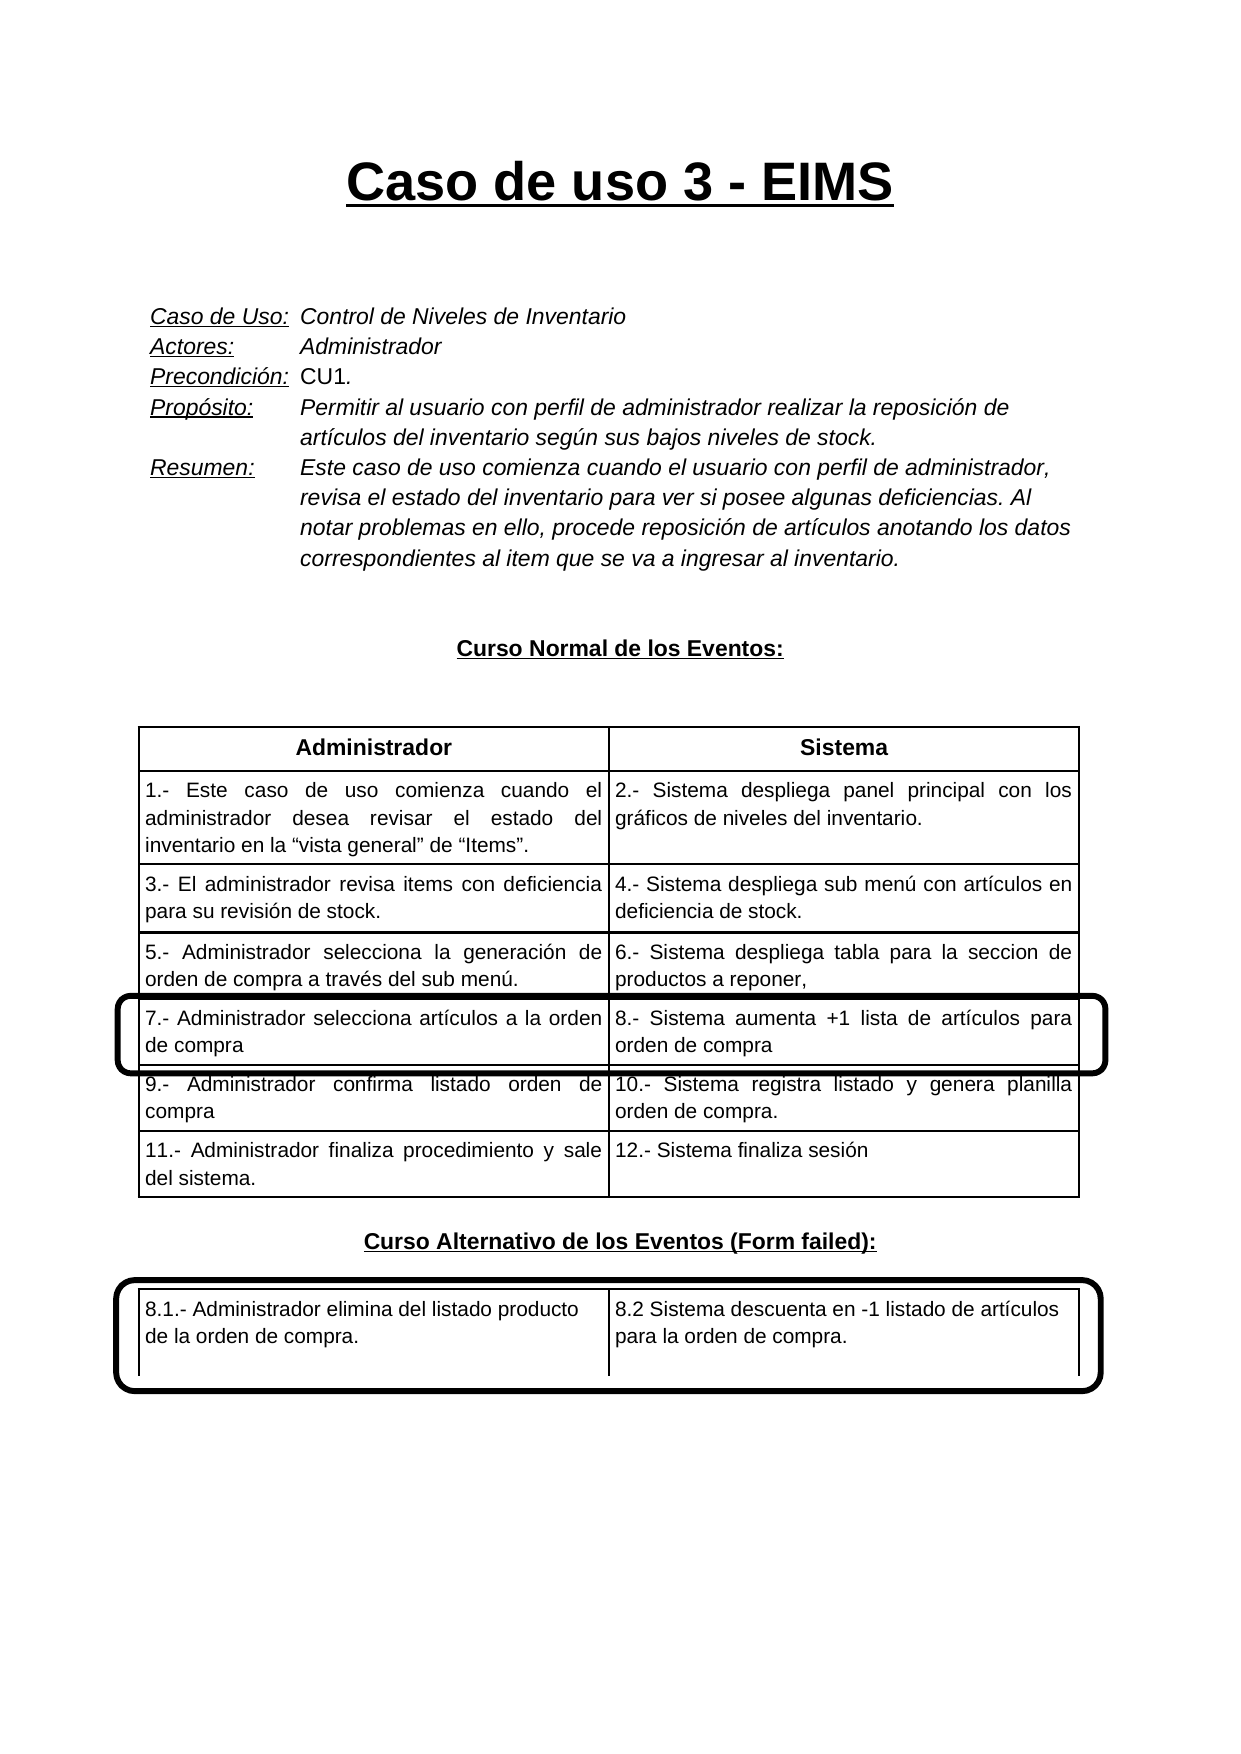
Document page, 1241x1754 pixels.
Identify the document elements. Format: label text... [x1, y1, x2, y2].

table_cell 4.- Sistema despliega sub menú con artículos en deficiencia de stock. [610, 865, 1078, 931]
table_cell 1.- Este caso de uso comienza cuando el administrador desea revisar el estado del inventario en la “vista general” de “Items”. [140, 772, 608, 863]
table_header Administrador [140, 728, 608, 769]
title Caso de uso 3 - EIMS [150, 150, 1090, 212]
text Curso Normal de los Eventos: [150, 635, 1090, 662]
table_cell [140, 1066, 608, 1070]
table_cell 9.- Administrador confirma listado orden de compra [140, 1077, 608, 1129]
text Curso Alternativo de los Eventos (Form failed): [150, 1228, 1090, 1254]
table_cell 2.- Sistema despliega panel principal con los gráficos de niveles del inventario. [610, 772, 1078, 863]
table_header 8.2 Sistema descuenta en -1 listado de artículos para la orden de compra. [610, 1290, 1078, 1376]
table_cell 11.- Administrador finaliza procedimiento y sale del sistema. [140, 1132, 608, 1196]
text Propósito: Permitir al usuario con perfil de administrador realizar la reposición de artículos del inventario según sus bajos niveles de stock. [150, 393, 1090, 450]
table_cell 12.- Sistema finaliza sesión [610, 1132, 1078, 1196]
table_header Sistema [610, 728, 1078, 769]
text Actores: Administrador [150, 333, 1090, 359]
text Resumen: Este caso de uso comienza cuando el usuario con perfil de administrador, revisa el estado del inventario para ver si posee algunas deficiencias. Al notar problemas en ello, procede reposición de artículos anotando los datos correspondientes al item que se va a ingresar al inventario. [150, 454, 1090, 571]
table_cell [610, 1066, 1078, 1070]
table_cell 7.- Administrador selecciona artículos a la orden de compra [140, 1000, 608, 1063]
table_cell 6.- Sistema despliega tabla para la seccion de productos a reponer, [610, 934, 1078, 992]
text Precondición: CU1. [150, 363, 1090, 390]
table_cell 5.- Administrador selecciona la generación de orden de compra a través del sub menú. [140, 934, 608, 992]
table_cell 8.- Sistema aumenta +1 lista de artículos para orden de compra [610, 1000, 1078, 1063]
table_cell 3.- El administrador revisa items con deficiencia para su revisión de stock. [140, 865, 608, 931]
table_cell 10.- Sistema registra listado y genera planilla orden de compra. [610, 1077, 1078, 1129]
text Caso de Uso: Control de Niveles de Inventario [150, 303, 1090, 329]
table_header 8.1.- Administrador elimina del listado producto de la orden de compra. [140, 1290, 608, 1376]
